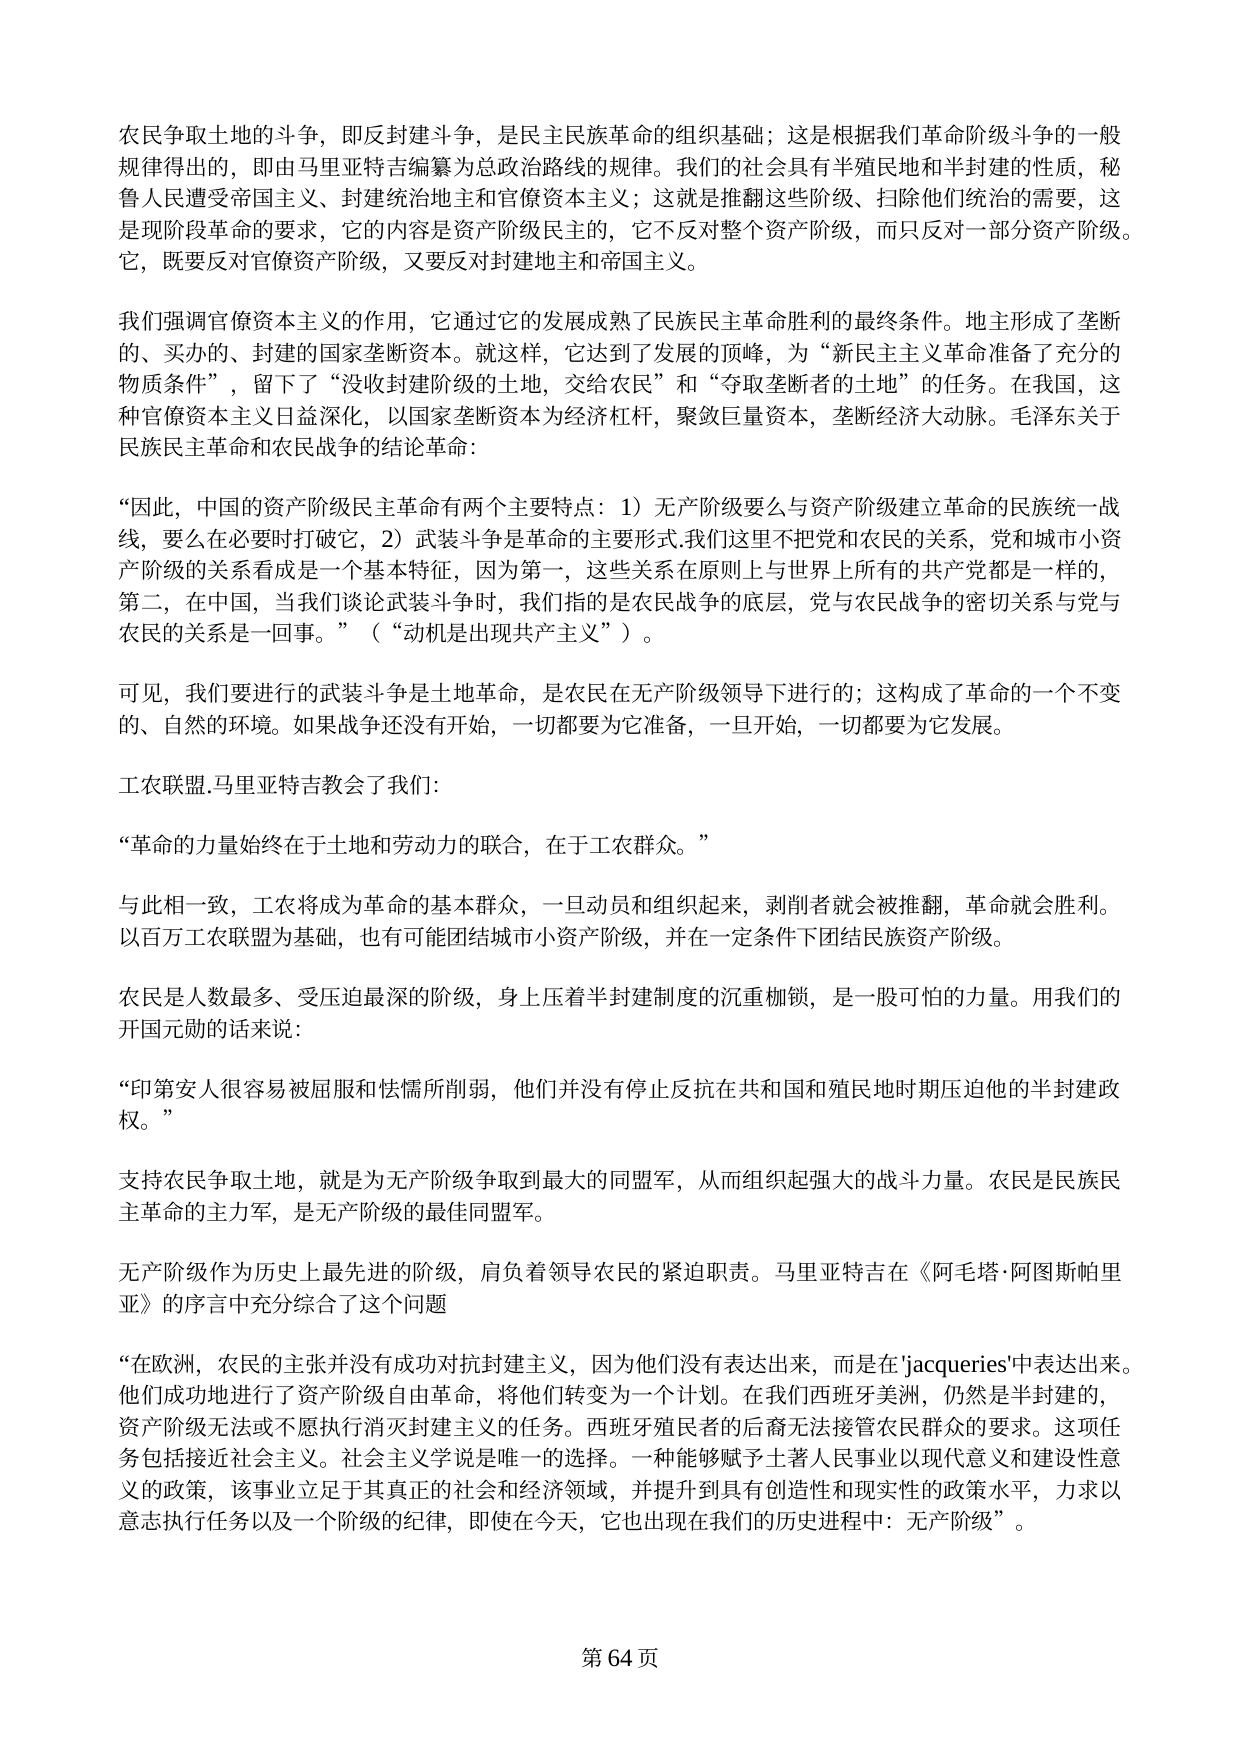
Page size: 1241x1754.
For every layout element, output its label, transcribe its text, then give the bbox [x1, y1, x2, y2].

text 无产阶级作为历史上最先进的阶级，肩负着领导农民的紧迫职责。马里亚特吉在《阿毛塔·阿图斯帕里亚》的序言中充分综合了这个问题 [118, 1255, 1122, 1318]
text “在欧洲，农民的主张并没有成功对抗封建主义，因为他们没有表达出来，而是在'jacqueries'中表达出来。他们成功地进行了资产阶级自由革命，将他们转变为一个计划。在我们西班牙美洲，仍然是半封建的，资产阶级无法或不愿执行消灭封建主义的任务。西班牙殖民者的后裔无法接管农民群众的要求。这项任务包括接近社会主义。社会主义学说是唯一的选择。一种能够赋予土著人民事业以现代意义和建设性意义的政策，该事业立足于其真正的社会和经济领域，并提升到具有创造性和现实性的政策水平，力求以意志执行任务以及一个阶级的纪律，即使在今天，它也出现在我们的历史进程中：无产阶级”。 [118, 1347, 1122, 1536]
text 工农联盟.马里亚特吉教会了我们： [118, 768, 1122, 800]
text “因此，中国的资产阶级民主革命有两个主要特点：1）无产阶级要么与资产阶级建立革命的民族统一战线，要么在必要时打破它，2）武装斗争是革命的主要形式.我们这里不把党和农民的关系，党和城市小资产阶级的关系看成是一个基本特征，因为第一，这些关系在原则上与世界上所有的共产党都是一样的，第二，在中国，当我们谈论武装斗争时，我们指的是农民战争的底层，党与农民战争的密切关系与党与农民的关系是一回事。”（“动机是出现共产主义”）。 [118, 491, 1122, 648]
text “印第安人很容易被屈服和怯懦所削弱，他们并没有停止反抗在共和国和殖民地时期压迫他的半封建政权。” [118, 1072, 1122, 1135]
text 与此相一致，工农将成为革命的基本群众，一旦动员和组织起来，剥削者就会被推翻，革命就会胜利。以百万工农联盟为基础，也有可能团结城市小资产阶级，并在一定条件下团结民族资产阶级。 [118, 889, 1122, 952]
text “革命的力量始终在于土地和劳动力的联合，在于工农群众。” [118, 828, 1122, 860]
text 农民是人数最多、受压迫最深的阶级，身上压着半封建制度的沉重枷锁，是一股可怕的力量。用我们的开国元勋的话来说： [118, 980, 1122, 1043]
text 我们强调官僚资本主义的作用，它通过它的发展成熟了民族民主革命胜利的最终条件。地主形成了垄断的、买办的、封建的国家垄断资本。就这样，它达到了发展的顶峰，为“新民主主义革命准备了充分的物质条件”，留下了“没收封建阶级的土地，交给农民”和“夺取垄断者的土地”的任务。在我国，这种官僚资本主义日益深化，以国家垄断资本为经济杠杆，聚敛巨量资本，垄断经济大动脉。毛泽东关于民族民主革命和农民战争的结论革命： [118, 304, 1122, 462]
text 可见，我们要进行的武装斗争是土地革命，是农民在无产阶级领导下进行的；这构成了革命的一个不变的、自然的环境。如果战争还没有开始，一切都要为它准备，一旦开始，一切都要为它发展。 [118, 677, 1122, 739]
text 支持农民争取土地，就是为无产阶级争取到最大的同盟军，从而组织起强大的战斗力量。农民是民族民主革命的主力军，是无产阶级的最佳同盟军。 [118, 1164, 1122, 1227]
text 农民争取土地的斗争，即反封建斗争，是民主民族革命的组织基础；这是根据我们革命阶级斗争的一般规律得出的，即由马里亚特吉编纂为总政治路线的规律。我们的社会具有半殖民地和半封建的性质，秘鲁人民遭受帝国主义、封建统治地主和官僚资本主义；这就是推翻这些阶级、扫除他们统治的需要，这是现阶段革命的要求，它的内容是资产阶级民主的，它不反对整个资产阶级，而只反对一部分资产阶级。它，既要反对官僚资产阶级，又要反对封建地主和帝国主义。 [118, 118, 1122, 276]
